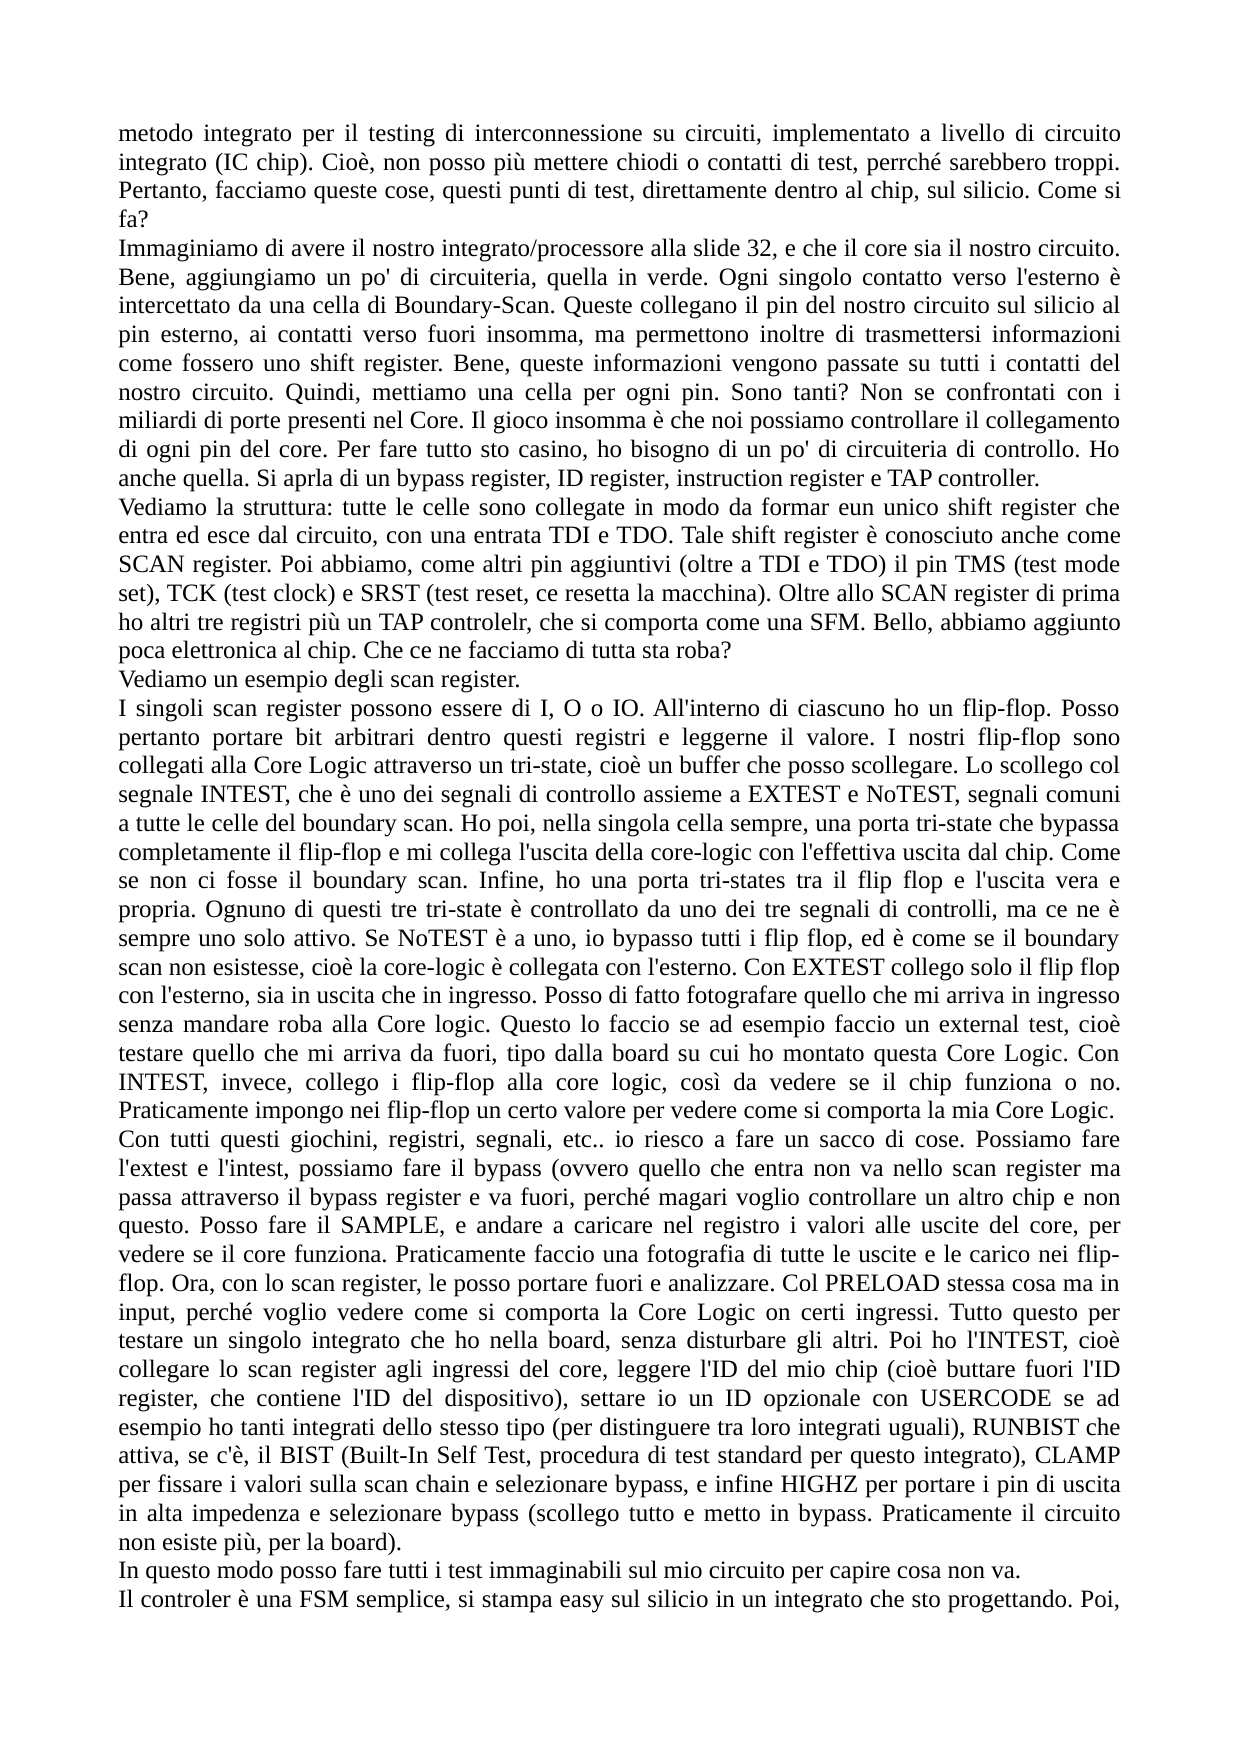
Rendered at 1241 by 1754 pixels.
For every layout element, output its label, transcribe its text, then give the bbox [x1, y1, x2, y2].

text Vediamo un esempio degli scan register. [118, 664, 1122, 693]
text Con tutti questi giochini, registri, segnali, etc.. io riesco a fare un sacco di cose. Possiamo fare l'extest e l'intest, possiamo fare il bypass (ovvero quello che entra non va nello scan register ma passa attraverso il bypass register e va fuori, perché magari voglio controllare un altro chip e non questo. Posso fare il SAMPLE, e andare a caricare nel registro i valori alle uscite del core, per vedere se il core funziona. Praticamente faccio una fotografia di tutte le uscite e le carico nei flip-flop. Ora, con lo scan register, le posso portare fuori e analizzare. Col PRELOAD stessa cosa ma in input, perché voglio vedere come si comporta la Core Logic on certi ingressi. Tutto questo per testare un singolo integrato che ho nella board, senza disturbare gli altri. Poi ho l'INTEST, cioè collegare lo scan register agli ingressi del core, leggere l'ID del mio chip (cioè buttare fuori l'ID register, che contiene l'ID del dispositivo), settare io un ID opzionale con USERCODE se ad esempio ho tanti integrati dello stesso tipo (per distinguere tra loro integrati uguali), RUNBIST che attiva, se c'è, il BIST (Built-In Self Test, procedura di test standard per questo integrato), CLAMP per fissare i valori sulla scan chain e selezionare bypass, e infine HIGHZ per portare i pin di uscita in alta impedenza e selezionare bypass (scollego tutto e metto in bypass. Praticamente il circuito non esiste più, per la board). [118, 1124, 1122, 1556]
text In questo modo posso fare tutti i test immaginabili sul mio circuito per capire cosa non va. [118, 1556, 1122, 1584]
text I singoli scan register possono essere di I, O o IO. All'interno di ciascuno ho un flip-flop. Posso pertanto portare bit arbitrari dentro questi registri e leggerne il valore. I nostri flip-flop sono collegati alla Core Logic attraverso un tri-state, cioè un buffer che posso scollegare. Lo scollego col segnale INTEST, che è uno dei segnali di controllo assieme a EXTEST e NoTEST, segnali comuni a tutte le celle del boundary scan. Ho poi, nella singola cella sempre, una porta tri-state che bypassa completamente il flip-flop e mi collega l'uscita della core-logic con l'effettiva uscita dal chip. Come se non ci fosse il boundary scan. Infine, ho una porta tri-states tra il flip flop e l'uscita vera e propria. Ognuno di questi tre tri-state è controllato da uno dei tre segnali di controlli, ma ce ne è sempre uno solo attivo. Se NoTEST è a uno, io bypasso tutti i flip flop, ed è come se il boundary scan non esistesse, cioè la core-logic è collegata con l'esterno. Con EXTEST collego solo il flip flop con l'esterno, sia in uscita che in ingresso. Posso di fatto fotografare quello che mi arriva in ingresso senza mandare roba alla Core logic. Questo lo faccio se ad esempio faccio un external test, cioè testare quello che mi arriva da fuori, tipo dalla board su cui ho montato questa Core Logic. Con INTEST, invece, collego i flip-flop alla core logic, così da vedere se il chip funziona o no. Praticamente impongo nei flip-flop un certo valore per vedere come si comporta la mia Core Logic. [118, 693, 1122, 1124]
text metodo integrato per il testing di interconnessione su circuiti, implementato a livello di circuito integrato (IC chip). Cioè, non posso più mettere chiodi o contatti di test, perrché sarebbero troppi. Pertanto, facciamo queste cose, questi punti di test, direttamente dentro al chip, sul silicio. Come si fa? [118, 118, 1122, 233]
text Il controler è una FSM semplice, si stampa easy sul silicio in un integrato che sto progettando. Poi, [118, 1584, 1122, 1613]
text Vediamo la struttura: tutte le celle sono collegate in modo da formar eun unico shift register che entra ed esce dal circuito, con una entrata TDI e TDO. Tale shift register è conosciuto anche come SCAN register. Poi abbiamo, come altri pin aggiuntivi (oltre a TDI e TDO) il pin TMS (test mode set), TCK (test clock) e SRST (test reset, ce resetta la macchina). Oltre allo SCAN register di prima ho altri tre registri più un TAP controlelr, che si comporta come una SFM. Bello, abbiamo aggiunto poca elettronica al chip. Che ce ne facciamo di tutta sta roba? [118, 492, 1122, 664]
text Immaginiamo di avere il nostro integrato/processore alla slide 32, e che il core sia il nostro circuito. Bene, aggiungiamo un po' di circuiteria, quella in verde. Ogni singolo contatto verso l'esterno è intercettato da una cella di Boundary-Scan. Queste collegano il pin del nostro circuito sul silicio al pin esterno, ai contatti verso fuori insomma, ma permettono inoltre di trasmettersi informazioni come fossero uno shift register. Bene, queste informazioni vengono passate su tutti i contatti del nostro circuito. Quindi, mettiamo una cella per ogni pin. Sono tanti? Non se confrontati con i miliardi di porte presenti nel Core. Il gioco insomma è che noi possiamo controllare il collegamento di ogni pin del core. Per fare tutto sto casino, ho bisogno di un po' di circuiteria di controllo. Ho anche quella. Si aprla di un bypass register, ID register, instruction register e TAP controller. [118, 233, 1122, 492]
